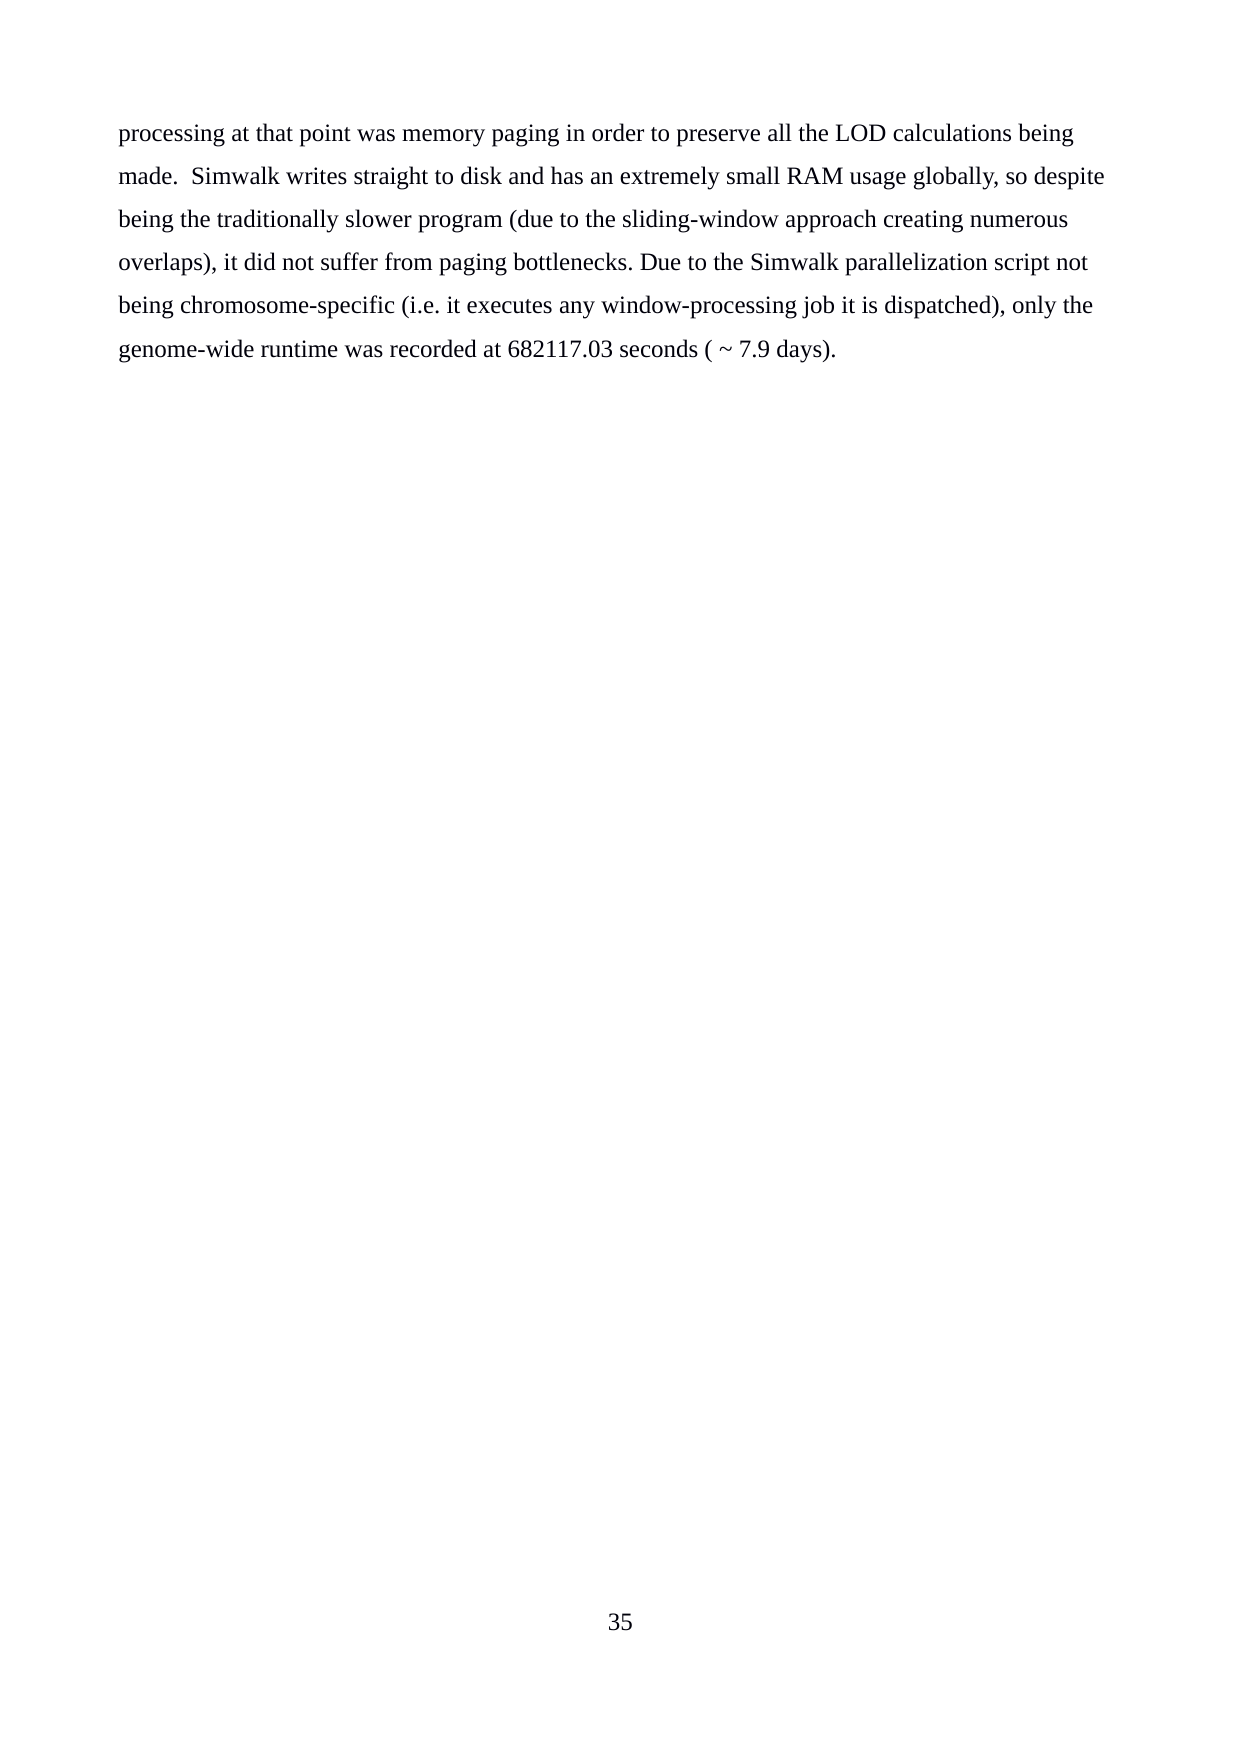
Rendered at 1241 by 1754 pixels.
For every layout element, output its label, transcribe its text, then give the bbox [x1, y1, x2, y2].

text processing at that point was memory paging in order to preserve all the LOD calculations being made. Simwalk writes straight to disk and has an extremely small RAM usage globally, so despite being the traditionally slower program (due to the sliding-window approach creating numerous overlaps), it did not suffer from paging bottlenecks. Due to the Simwalk parallelization script not being chromosome-specific (i.e. it executes any window-processing job it is dispatched), only the genome-wide runtime was recorded at 682117.03 seconds ( ~ 7.9 days). [118, 118, 1122, 362]
